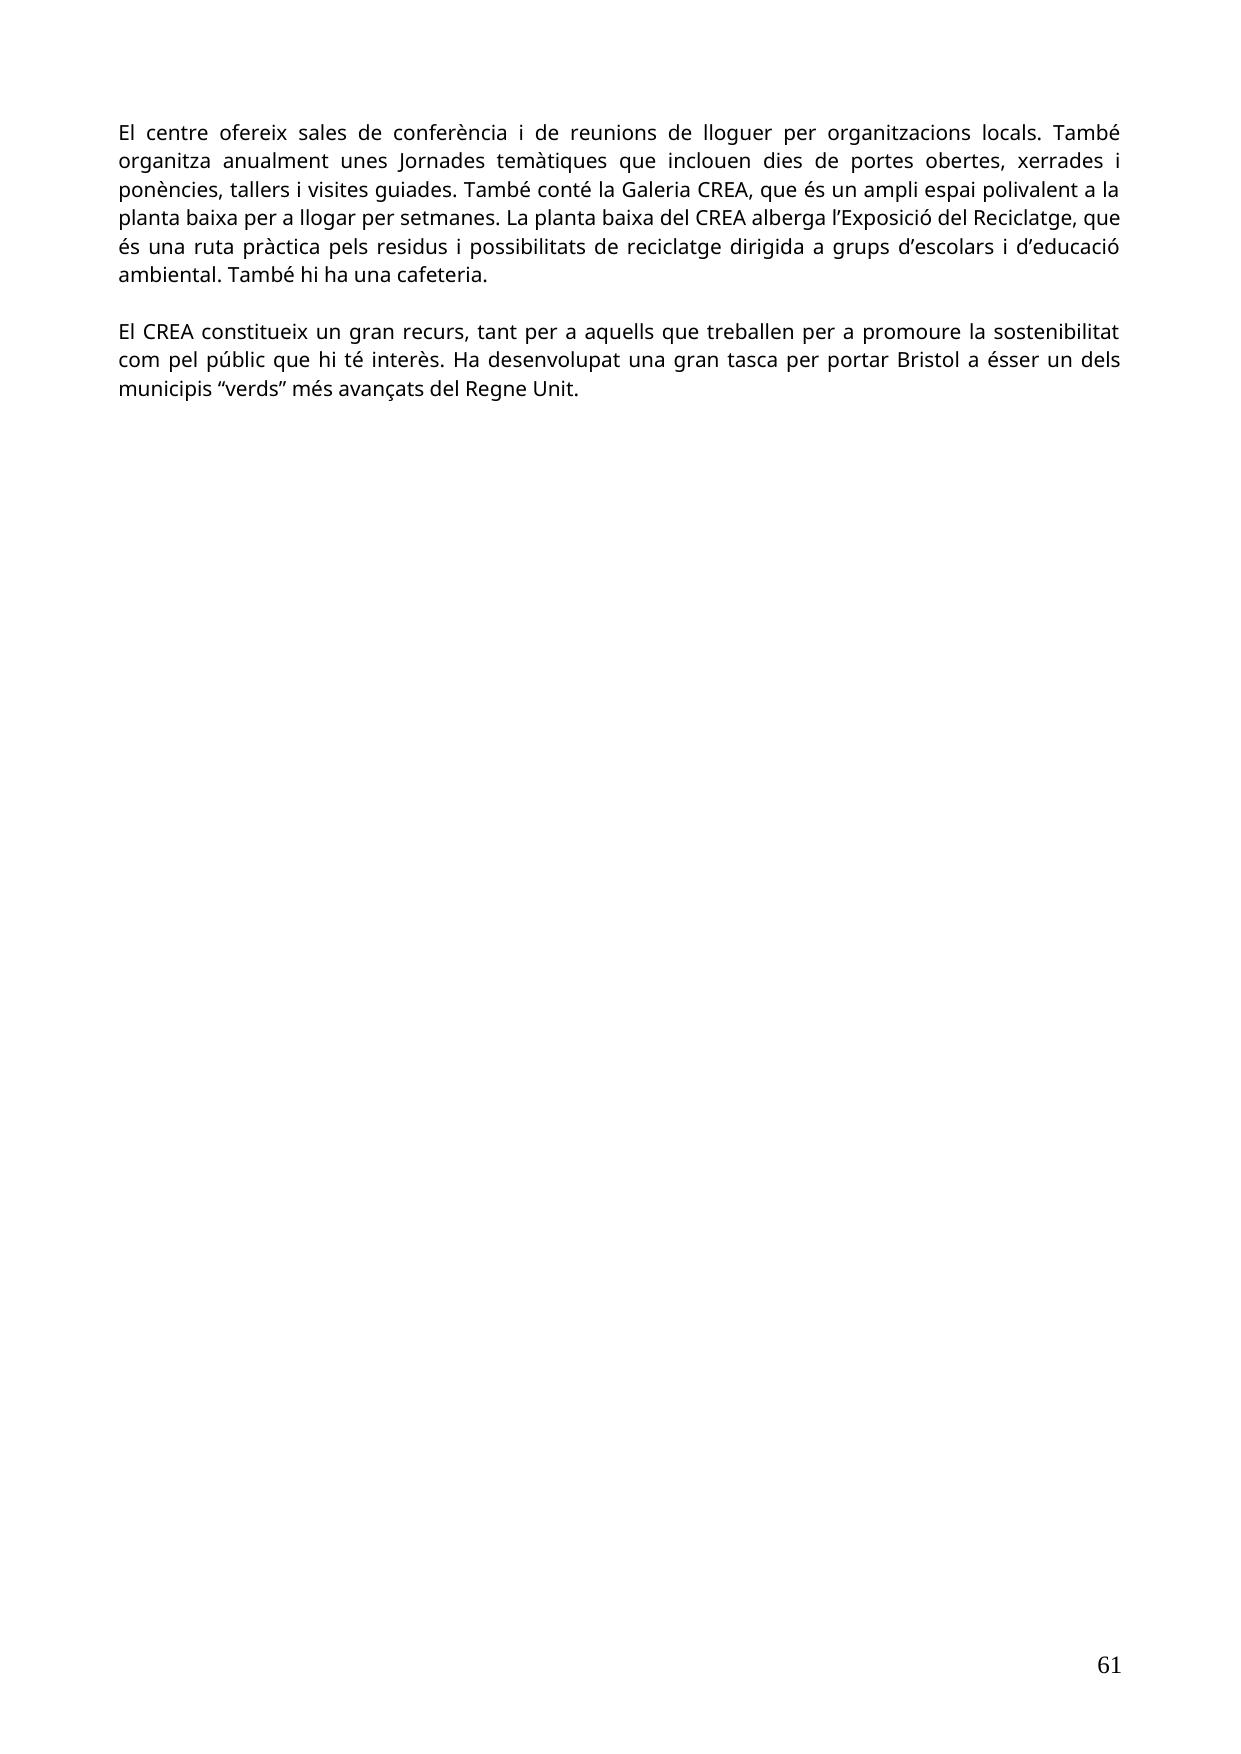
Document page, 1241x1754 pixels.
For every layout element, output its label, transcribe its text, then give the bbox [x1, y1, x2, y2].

text El centre ofereix sales de conferència i de reunions de lloguer per organitzacions locals. També organitza anualment unes Jornades temàtiques que inclouen dies de portes obertes, xerrades i ponències, tallers i visites guiades. També conté la Galeria CREA, que és un ampli espai polivalent a la planta baixa per a llogar per setmanes. La planta baixa del CREA alberga l’Exposició del Reciclatge, que és una ruta pràctica pels residus i possibilitats de reciclatge dirigida a grups d’escolars i d’educació ambiental. També hi ha una cafeteria. [118, 118, 1122, 289]
text El CREA constitueix un gran recurs, tant per a aquells que treballen per a promoure la sostenibilitat com pel públic que hi té interès. Ha desenvolupat una gran tasca per portar Bristol a ésser un dels municipis “verds” més avançats del Regne Unit. [118, 317, 1122, 402]
